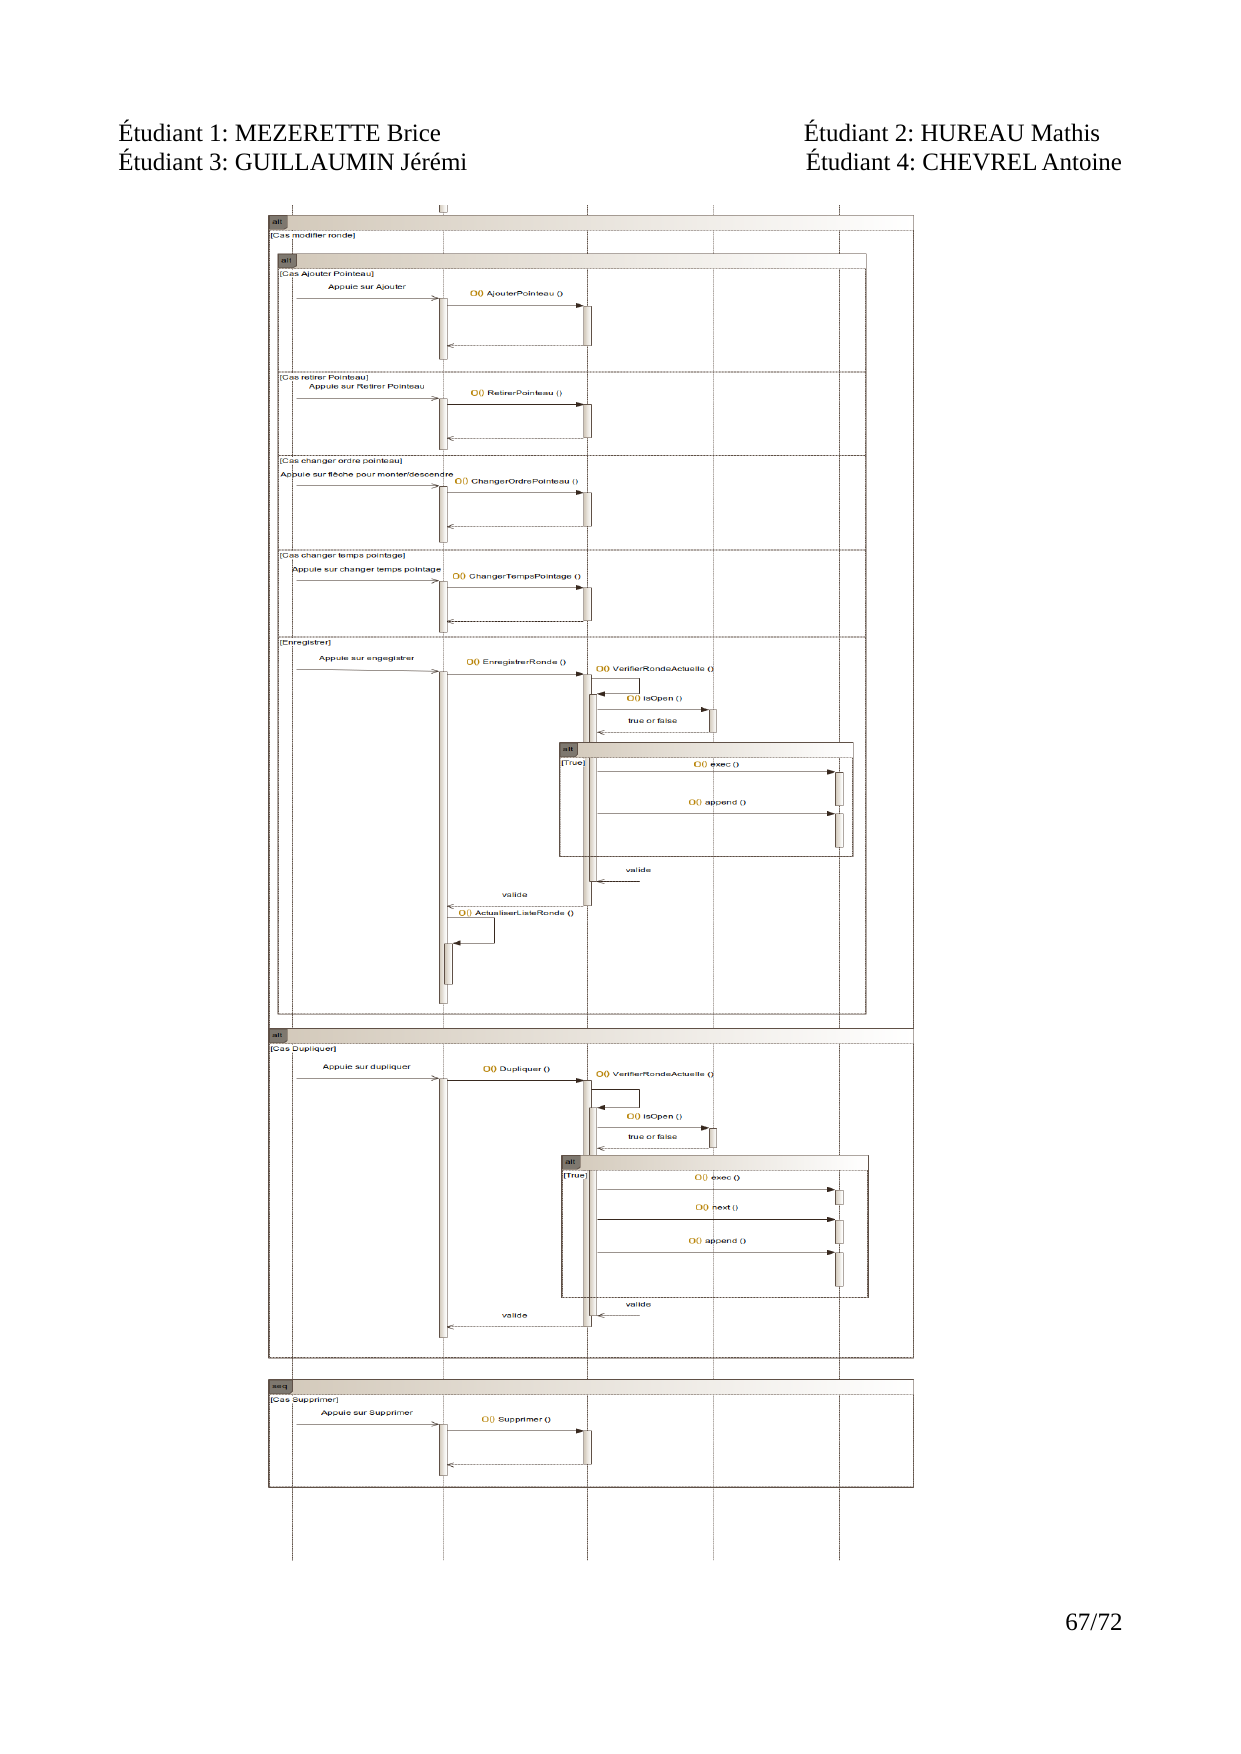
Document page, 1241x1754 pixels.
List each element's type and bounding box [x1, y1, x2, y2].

picture [214, 205, 920, 1566]
